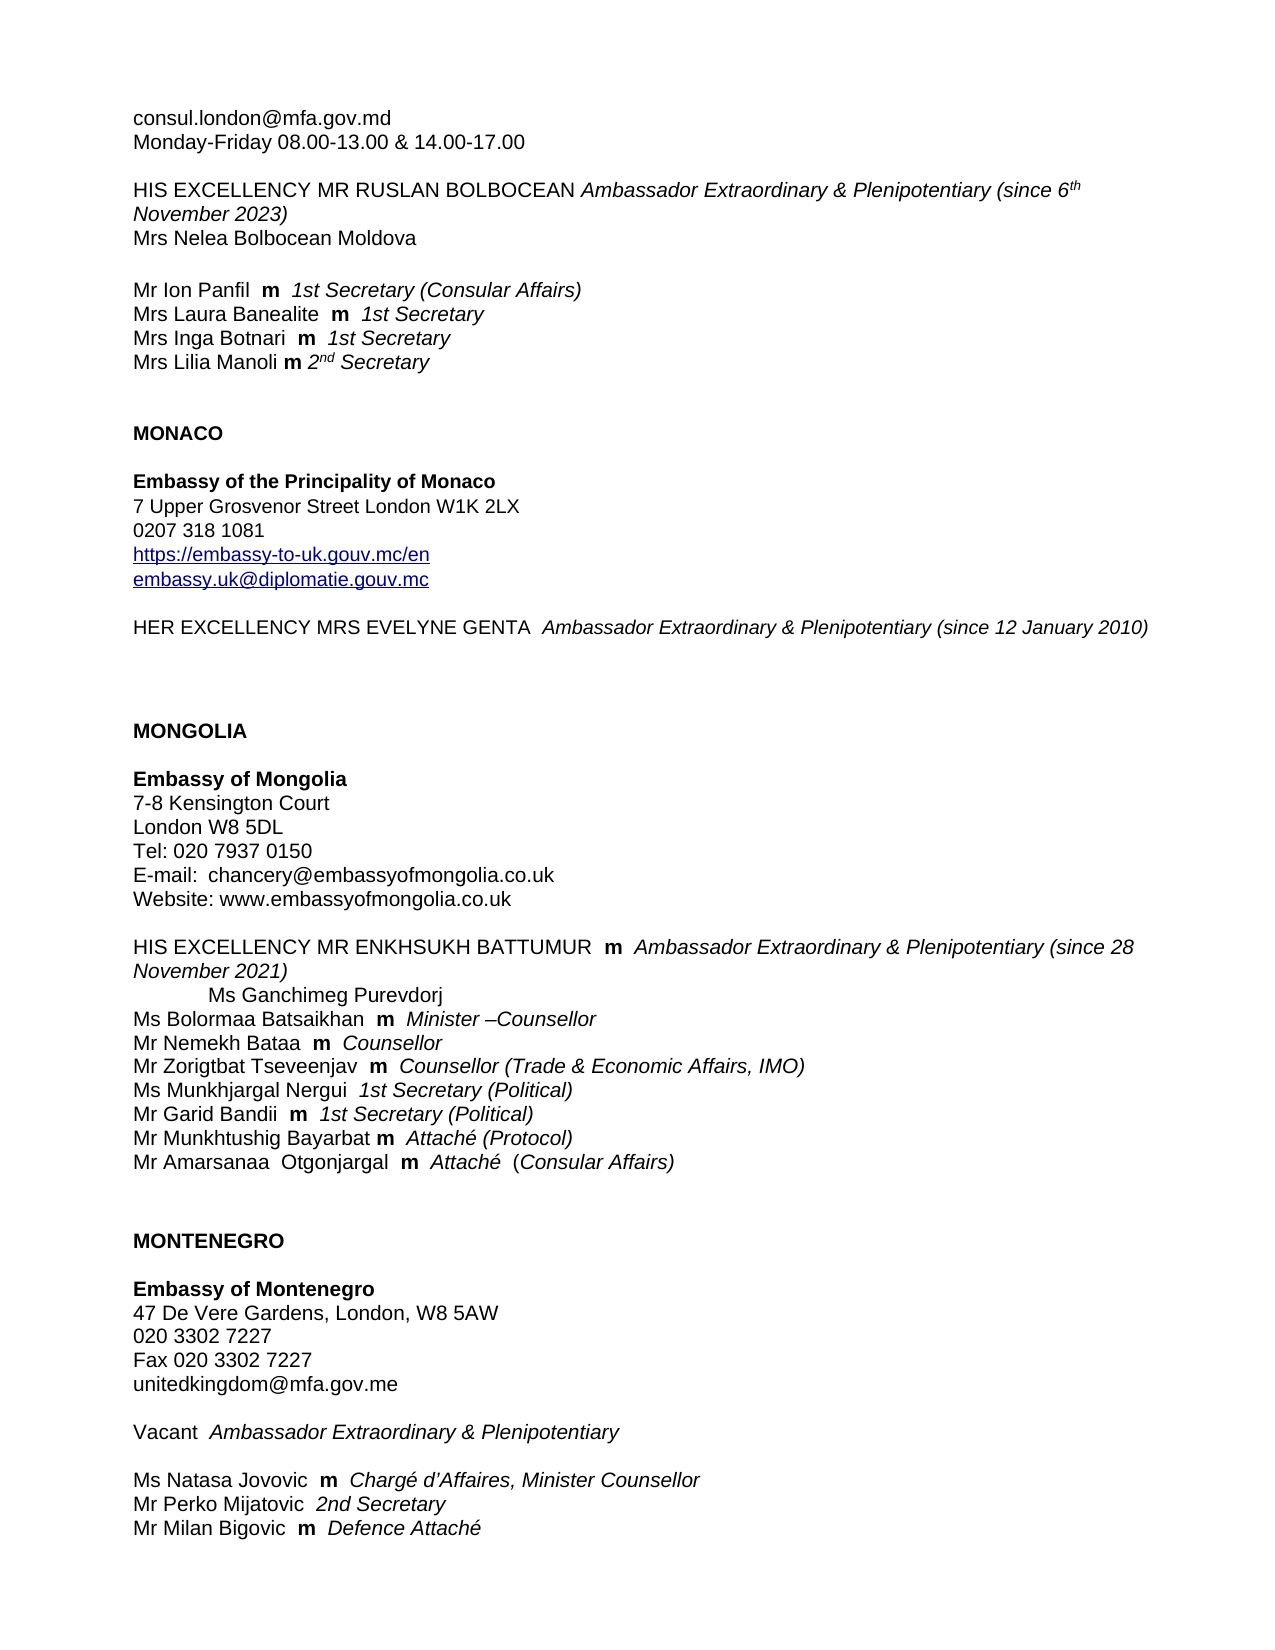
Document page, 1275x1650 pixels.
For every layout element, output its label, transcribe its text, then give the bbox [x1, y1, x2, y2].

text Mr Amarsanaa Otgonjargal m Attaché (Consular Affairs) [133, 1150, 1181, 1174]
text https://embassy-to-uk.gouv.mc/en [133, 543, 1181, 566]
text Mrs Lilia Manoli m 2nd Secretary [133, 350, 1181, 374]
text Mrs Nelea Bolbocean Moldova [133, 225, 1181, 249]
text Ms Natasa Jovovic m Chargé d’Affaires, Minister Counsellor [133, 1468, 1181, 1492]
text Ms Bolormaa Batsaikhan m Minister –Counsellor [133, 1006, 1181, 1030]
text Mr Nemekh Bataa m Counsellor [133, 1030, 1181, 1054]
text HER EXCELLENCY MRS EVELYNE GENTA Ambassador Extraordinary & Plenipotentiary (since 12 January 2010) [133, 616, 1181, 639]
text Tel: 020 7937 0150 [133, 839, 1181, 863]
text Mr Munkhtushig Bayarbat m Attaché (Protocol) [133, 1126, 1181, 1150]
text E-mail: chancery@embassyofmongolia.co.uk [133, 863, 1181, 887]
text 0207 318 1081 [133, 519, 1181, 542]
text Mr Zorigtbat Tseveenjav m Counsellor (Trade & Economic Affairs, IMO) [133, 1054, 1181, 1078]
text Mr Ion Panfil m 1st Secretary (Consular Affairs) [133, 249, 1181, 302]
text Mr Milan Bigovic m Defence Attaché [133, 1516, 1181, 1540]
text HIS EXCELLENCY MR RUSLAN BOLBOCEAN Ambassador Extraordinary & Plenipotentiary (since 6th November 2023) [133, 177, 1181, 225]
text Website: www.embassyofmongolia.co.uk [133, 887, 1181, 911]
text Fax 020 3302 7227 [133, 1348, 1181, 1372]
text Monday-Friday 08.00-13.00 & 14.00-17.00 [133, 129, 1181, 153]
text embassy.uk@diplomatie.gouv.mc [133, 567, 1181, 590]
text MONGOLIA [133, 719, 1181, 743]
text Embassy of Mongolia [133, 767, 1181, 791]
text HIS EXCELLENCY MR ENKHSUKH BATTUMUR m Ambassador Extraordinary & Plenipotentiary (since 28 November 2021) [133, 934, 1181, 982]
text consul.london@mfa.gov.md [133, 106, 1181, 129]
text Mrs Inga Botnari m 1st Secretary [133, 326, 1181, 350]
text Embassy of Montenegro [133, 1276, 1181, 1300]
text unitedkingdom@mfa.gov.me [133, 1372, 1181, 1396]
text MONTENEGRO [133, 1228, 1181, 1252]
text Embassy of the Principality of Monaco [133, 470, 1181, 493]
text Mr Garid Bandii m 1st Secretary (Political) [133, 1102, 1181, 1126]
text 7-8 Kensington Court [133, 791, 1181, 815]
text Vacant Ambassador Extraordinary & Plenipotentiary [133, 1420, 1181, 1444]
text 7 Upper Grosvenor Street London W1K 2LX [133, 494, 1181, 517]
text 47 De Vere Gardens, London, W8 5AW [133, 1300, 1181, 1324]
text Mr Perko Mijatovic 2nd Secretary [133, 1492, 1181, 1516]
text London W8 5DL [133, 815, 1181, 839]
text Mrs Laura Banealite m 1st Secretary [133, 302, 1181, 326]
text MONACO [133, 422, 1181, 444]
text 020 3302 7227 [133, 1324, 1181, 1348]
text Ms Ganchimeg Purevdorj [133, 982, 1181, 1006]
text Ms Munkhjargal Nergui 1st Secretary (Political) [133, 1078, 1181, 1102]
